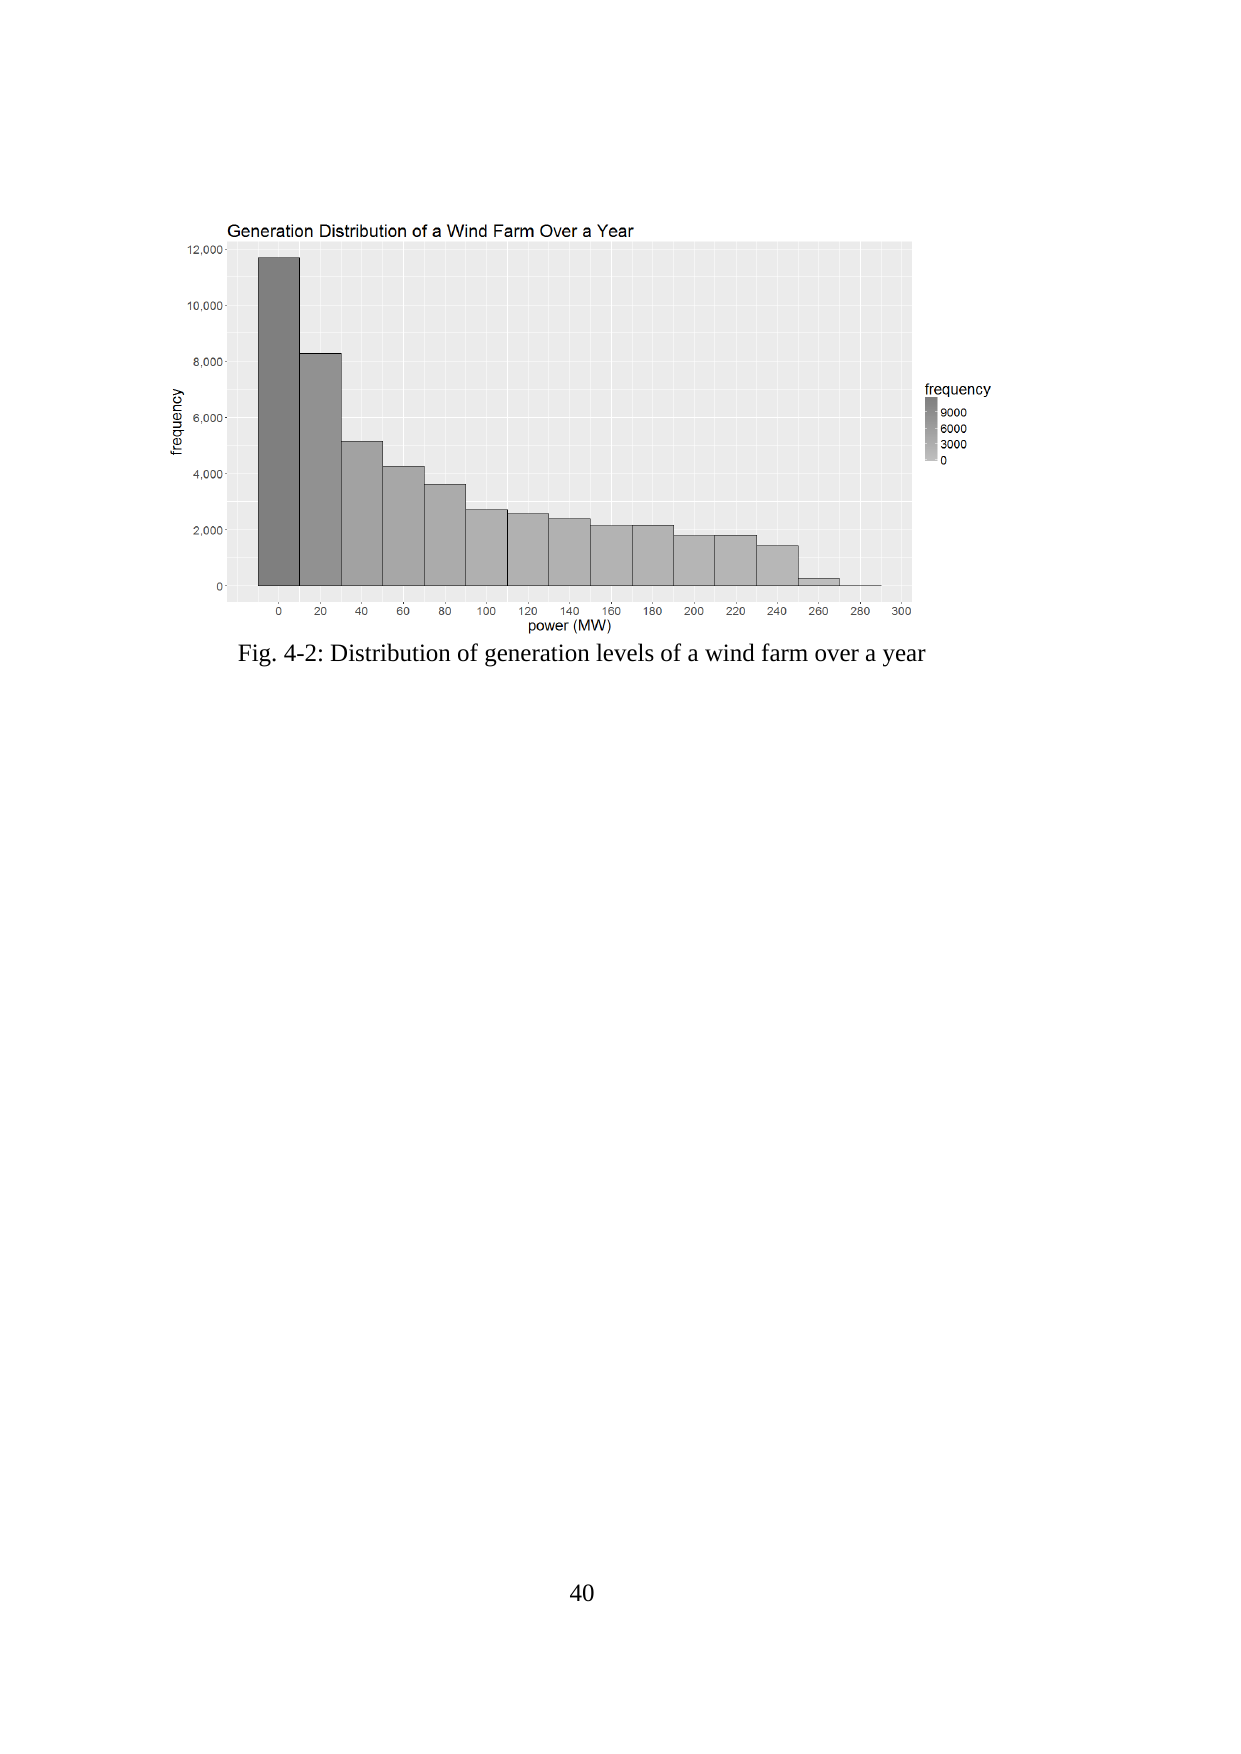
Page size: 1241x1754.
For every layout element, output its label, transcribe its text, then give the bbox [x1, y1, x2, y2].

text Fig. 4-2: Distribution of generation levels of a wind farm over a year [165, 636, 998, 667]
picture [165, 219, 998, 636]
